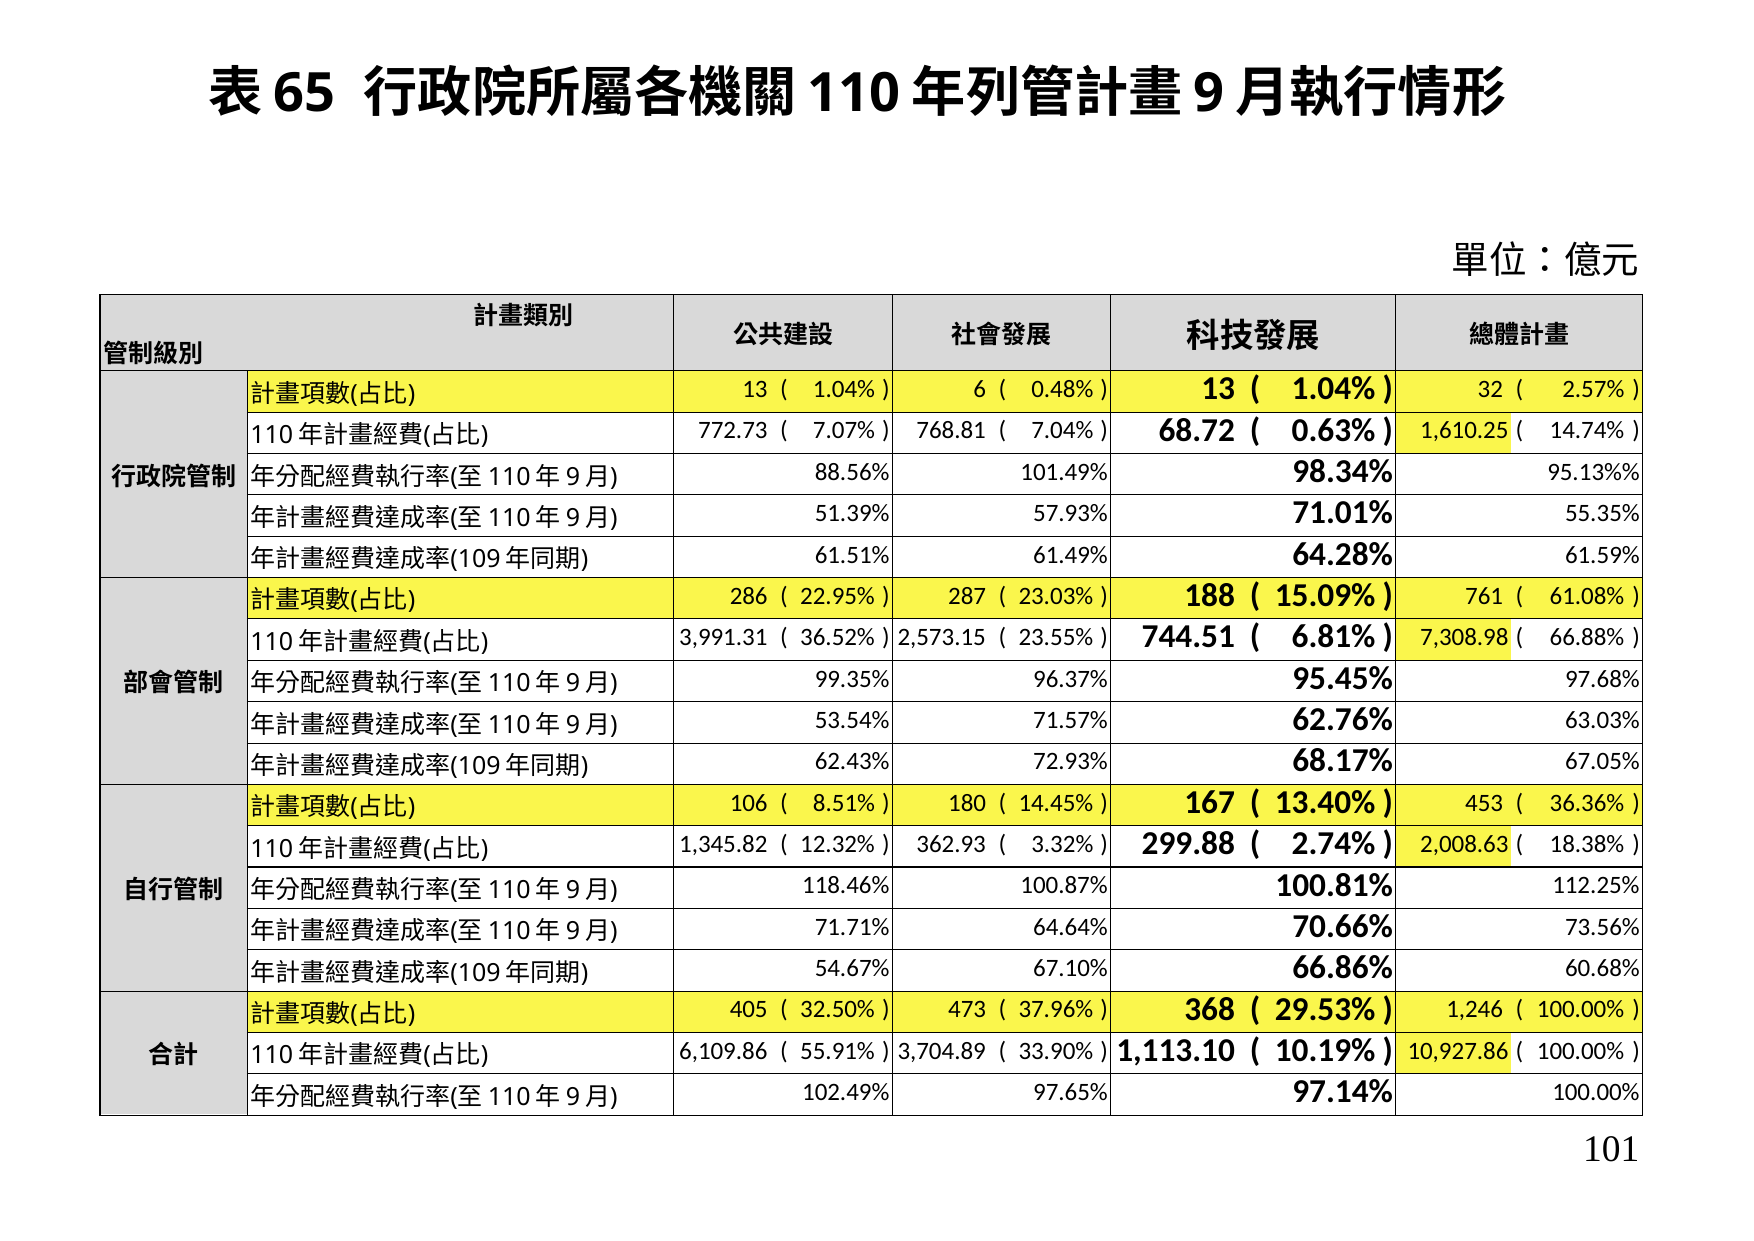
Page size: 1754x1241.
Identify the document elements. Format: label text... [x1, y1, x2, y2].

table_cell ) [1378, 826, 1395, 866]
table_cell 10.19% [1263, 1033, 1378, 1073]
table_cell 1,246 [1396, 992, 1511, 1032]
table_cell 13 [674, 371, 776, 412]
table_cell ( [1245, 413, 1263, 453]
table_cell ( [1511, 1033, 1526, 1073]
table_cell ( [994, 992, 1009, 1032]
table_cell 36.52% [790, 619, 878, 660]
table_cell 72.93% [893, 744, 1110, 784]
table_cell 0.48% [1009, 371, 1096, 412]
table_cell 62.76% [1111, 702, 1395, 742]
table_cell ) [1627, 992, 1642, 1032]
table_cell 287 [893, 578, 994, 618]
table_cell 368 [1111, 992, 1245, 1032]
table_cell ( [1245, 619, 1263, 660]
table_cell ( [994, 619, 1009, 660]
table_cell 計畫項數(占比) [248, 992, 673, 1032]
table_cell 67.05% [1396, 744, 1642, 784]
table_cell 110年計畫經費(占比) [248, 1033, 673, 1073]
table_cell ) [1627, 578, 1642, 618]
table_cell 1.04% [1263, 371, 1378, 412]
table_cell 57.93% [893, 495, 1110, 536]
table_cell 299.88 [1111, 826, 1245, 866]
table_cell 66.86% [1111, 950, 1395, 991]
table_cell 7,308.98 [1396, 619, 1511, 660]
table_cell 405 [674, 992, 776, 1032]
table_cell ) [878, 826, 892, 866]
table_cell 2,008.63 [1396, 826, 1511, 866]
table_cell ( [1511, 578, 1526, 618]
table_cell 61.08% [1526, 578, 1627, 618]
table_cell 32.50% [790, 992, 878, 1032]
table_cell 167 [1111, 785, 1245, 825]
table_cell 761 [1396, 578, 1511, 618]
table_cell ( [1511, 785, 1526, 825]
table_cell ( [776, 413, 790, 453]
table_cell ( [1511, 826, 1526, 866]
table_cell 36.36% [1526, 785, 1627, 825]
table_cell 6 [893, 371, 994, 412]
table_cell 年計畫經費達成率(109年同期) [248, 537, 673, 577]
table_cell 772.73 [674, 413, 776, 453]
table_cell 年計畫經費達成率(至110年9月) [248, 495, 673, 536]
table_cell 61.51% [674, 537, 892, 577]
table_cell ) [1096, 785, 1110, 825]
table_cell ) [1096, 371, 1110, 412]
table_cell 473 [893, 992, 994, 1032]
table_cell 18.38% [1526, 826, 1627, 866]
table_cell ) [1096, 826, 1110, 866]
table_header 計畫類別 管制級別 [101, 295, 673, 370]
table_cell ( [1511, 413, 1526, 453]
table_cell 180 [893, 785, 994, 825]
table_cell 68.72 [1111, 413, 1245, 453]
table_cell 118.46% [674, 868, 892, 908]
table_cell 22.95% [790, 578, 878, 618]
table_cell 6.81% [1263, 619, 1378, 660]
table_cell 23.03% [1009, 578, 1096, 618]
table_cell 95.13%% [1396, 454, 1642, 494]
table_cell 年分配經費執行率(至110年9月) [248, 1074, 673, 1114]
table_cell 100.87% [893, 868, 1110, 908]
table_cell 年計畫經費達成率(109年同期) [248, 744, 673, 784]
table_cell ) [1096, 992, 1110, 1032]
table_cell 37.96% [1009, 992, 1096, 1032]
table_cell ) [1096, 619, 1110, 660]
table_cell ) [878, 578, 892, 618]
table_cell 55.91% [790, 1033, 878, 1073]
table_cell ) [878, 785, 892, 825]
table_cell 32 [1396, 371, 1511, 412]
table_cell ( [1511, 371, 1526, 412]
table_cell 13.40% [1263, 785, 1378, 825]
table_cell 33.90% [1009, 1033, 1096, 1073]
table_cell ( [994, 371, 1009, 412]
table_cell 14.45% [1009, 785, 1096, 825]
table_cell 100.81% [1111, 868, 1395, 908]
table_cell 67.10% [893, 950, 1110, 991]
table_cell ) [1627, 785, 1642, 825]
table_cell 362.93 [893, 826, 994, 866]
table_cell 年計畫經費達成率(109年同期) [248, 950, 673, 991]
table_cell 64.64% [893, 909, 1110, 949]
table_cell ( [1511, 619, 1526, 660]
table_cell ( [994, 413, 1009, 453]
table_cell ( [994, 785, 1009, 825]
table_cell ) [1096, 578, 1110, 618]
table_cell ) [1627, 371, 1642, 412]
table_cell ) [1627, 1033, 1642, 1073]
table_cell 2,573.15 [893, 619, 994, 660]
table_cell 合計 [101, 992, 247, 1114]
table_cell 7.04% [1009, 413, 1096, 453]
table_cell 100.00% [1396, 1074, 1642, 1114]
table_cell 88.56% [674, 454, 892, 494]
table_cell 年分配經費執行率(至110年9月) [248, 868, 673, 908]
table_cell 71.71% [674, 909, 892, 949]
table_cell 1,345.82 [674, 826, 776, 866]
table_cell 99.35% [674, 661, 892, 701]
table_cell ) [1378, 619, 1395, 660]
table_cell ) [1378, 578, 1395, 618]
table_cell 部會管制 [101, 578, 247, 784]
table_cell 3.32% [1009, 826, 1096, 866]
table_cell 年分配經費執行率(至110年9月) [248, 454, 673, 494]
table_cell ) [878, 1033, 892, 1073]
table_cell ( [1511, 992, 1526, 1032]
table_cell 54.67% [674, 950, 892, 991]
table_cell 60.68% [1396, 950, 1642, 991]
table_cell ( [994, 1033, 1009, 1073]
table_cell 61.49% [893, 537, 1110, 577]
table_header 總體計畫 [1396, 295, 1642, 370]
table_cell 62.43% [674, 744, 892, 784]
table_cell 110年計畫經費(占比) [248, 413, 673, 453]
table_cell ) [878, 371, 892, 412]
table_header 公共建設 [674, 295, 892, 370]
table_cell 2.74% [1263, 826, 1378, 866]
table_cell 計畫項數(占比) [248, 371, 673, 412]
table_cell 102.49% [674, 1074, 892, 1114]
table_cell ( [1245, 578, 1263, 618]
table_cell 95.45% [1111, 661, 1395, 701]
table_cell ) [1627, 826, 1642, 866]
table_cell 286 [674, 578, 776, 618]
table_cell 73.56% [1396, 909, 1642, 949]
table_cell ) [878, 992, 892, 1032]
table_cell 100.00% [1526, 992, 1627, 1032]
table_cell 106 [674, 785, 776, 825]
table_cell 63.03% [1396, 702, 1642, 742]
table_cell ( [776, 785, 790, 825]
table_cell 2.57% [1526, 371, 1627, 412]
table_cell 97.14% [1111, 1074, 1395, 1114]
table_cell ) [1378, 1033, 1395, 1073]
table_cell 行政院管制 [101, 371, 247, 577]
table_cell 23.55% [1009, 619, 1096, 660]
table_cell 3,991.31 [674, 619, 776, 660]
text 單位：億元 [208, 219, 1639, 294]
table_cell 188 [1111, 578, 1245, 618]
table_cell ( [1245, 371, 1263, 412]
table_cell 1,113.10 [1111, 1033, 1245, 1073]
table_cell ( [776, 1033, 790, 1073]
table_cell ) [1627, 619, 1642, 660]
table_cell ( [1245, 1033, 1263, 1073]
table_cell 計畫項數(占比) [248, 578, 673, 618]
table_cell ) [1378, 992, 1395, 1032]
table_cell 110年計畫經費(占比) [248, 826, 673, 866]
table_cell ( [776, 826, 790, 866]
table_header 社會發展 [893, 295, 1110, 370]
table_cell 98.34% [1111, 454, 1395, 494]
table_cell 97.65% [893, 1074, 1110, 1114]
table_cell 12.32% [790, 826, 878, 866]
table_cell ( [776, 619, 790, 660]
table_cell 年計畫經費達成率(至110年9月) [248, 702, 673, 742]
table_cell 51.39% [674, 495, 892, 536]
table_cell 97.68% [1396, 661, 1642, 701]
table_cell 70.66% [1111, 909, 1395, 949]
table_cell 744.51 [1111, 619, 1245, 660]
table_cell 71.57% [893, 702, 1110, 742]
table_cell ) [878, 619, 892, 660]
table_cell ( [1245, 992, 1263, 1032]
table_cell ( [1245, 826, 1263, 866]
table_cell ) [1378, 413, 1395, 453]
table_cell 768.81 [893, 413, 994, 453]
table_cell 66.88% [1526, 619, 1627, 660]
table_cell 10,927.86 [1396, 1033, 1511, 1073]
table_cell 112.25% [1396, 868, 1642, 908]
table_cell 53.54% [674, 702, 892, 742]
table_cell 6,109.86 [674, 1033, 776, 1073]
table_cell ( [994, 826, 1009, 866]
table_cell ) [1627, 413, 1642, 453]
table_cell 100.00% [1526, 1033, 1627, 1073]
table_cell 1.04% [790, 371, 878, 412]
table_cell ( [776, 992, 790, 1032]
table_cell 年分配經費執行率(至110年9月) [248, 661, 673, 701]
table_cell ) [1096, 413, 1110, 453]
table_cell 68.17% [1111, 744, 1395, 784]
table_cell 計畫項數(占比) [248, 785, 673, 825]
table_cell 8.51% [790, 785, 878, 825]
table_cell 101.49% [893, 454, 1110, 494]
table_cell ( [1245, 785, 1263, 825]
table_cell 64.28% [1111, 537, 1395, 577]
table_cell 14.74% [1526, 413, 1627, 453]
text 表65 行政院所屬各機關110年列管計畫9月執行情形 [208, 32, 1639, 144]
table_cell 29.53% [1263, 992, 1378, 1032]
table_cell ( [994, 578, 1009, 618]
table_cell 13 [1111, 371, 1245, 412]
table_header 科技發展 [1111, 295, 1395, 370]
table_cell 自行管制 [101, 785, 247, 991]
table_cell ( [776, 578, 790, 618]
table_cell 1,610.25 [1396, 413, 1511, 453]
table_cell ) [1096, 1033, 1110, 1073]
table_cell 96.37% [893, 661, 1110, 701]
table_cell 3,704.89 [893, 1033, 994, 1073]
table_cell 年計畫經費達成率(至110年9月) [248, 909, 673, 949]
table_cell 61.59% [1396, 537, 1642, 577]
table_cell 15.09% [1263, 578, 1378, 618]
table_cell 453 [1396, 785, 1511, 825]
table_cell ) [1378, 785, 1395, 825]
table_cell 71.01% [1111, 495, 1395, 536]
table_cell 7.07% [790, 413, 878, 453]
table_cell ) [1378, 371, 1395, 412]
table_cell 55.35% [1396, 495, 1642, 536]
table_cell 0.63% [1263, 413, 1378, 453]
table_cell 110年計畫經費(占比) [248, 619, 673, 660]
table_cell ( [776, 371, 790, 412]
table_cell ) [878, 413, 892, 453]
